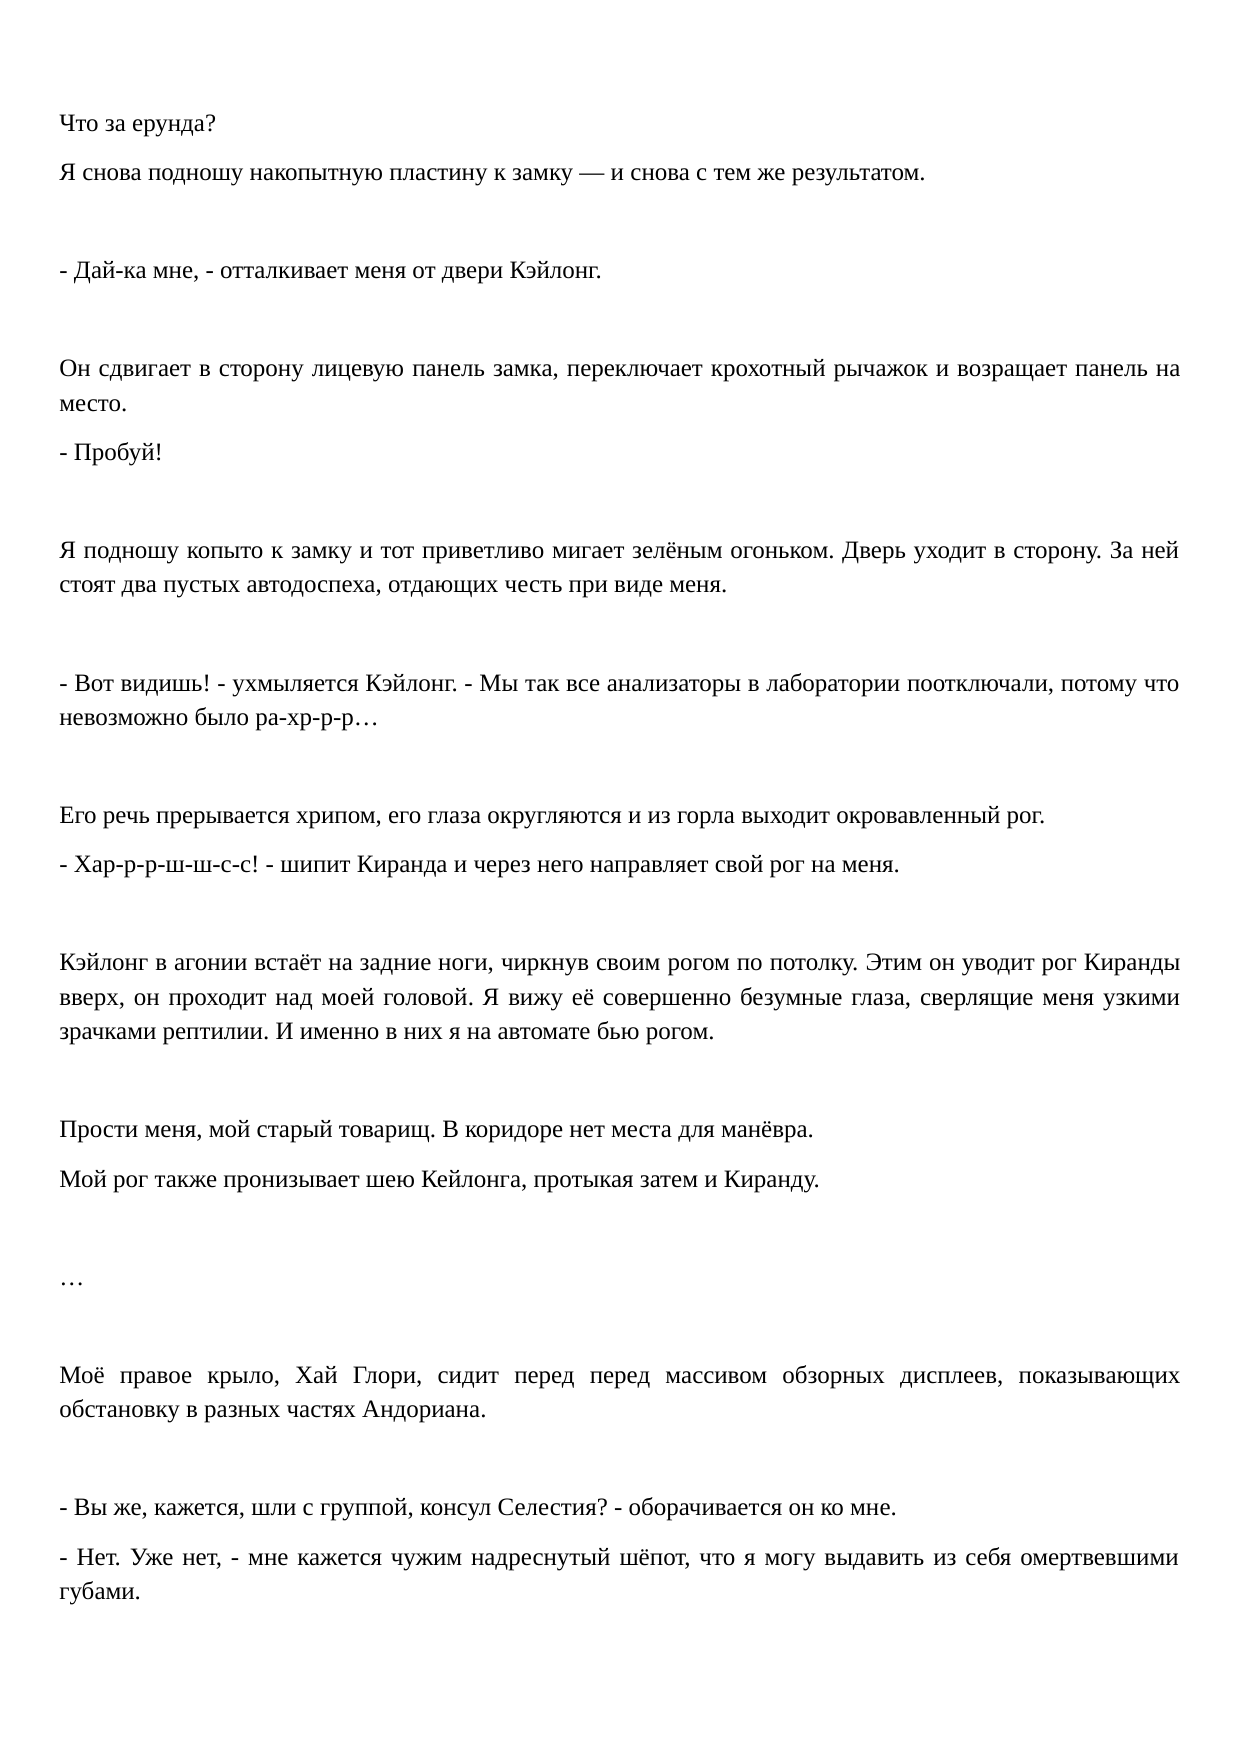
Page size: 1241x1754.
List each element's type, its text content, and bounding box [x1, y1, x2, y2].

text … [59, 1262, 1181, 1291]
text - Дай-ка мне, - отталкивает меня от двери Кэйлонг. [59, 255, 1181, 284]
text - Вот видишь! - ухмыляется Кэйлонг. - Мы так все анализаторы в лаборатории поотключали, потому что невозможно было ра-хр-р-р… [59, 668, 1181, 731]
text Кэйлонг в агонии встаёт на задние ноги, чиркнув своим рогом по потолку. Этим он уводит рог Киранды вверх, он проходит над моей головой. Я вижу её совершенно безумные глаза, сверлящие меня узкими зрачками рептилии. И именно в них я на автомате бью рогом. [59, 947, 1181, 1045]
text Моё правое крыло, Хай Глори, сидит перед перед массивом обзорных дисплеев, показывающих обстановку в разных частях Андориана. [59, 1360, 1181, 1423]
text Я подношу копыто к замку и тот приветливо мигает зелёным огоньком. Дверь уходит в сторону. За ней стоят два пустых автодоспеха, отдающих честь при виде меня. [59, 535, 1181, 598]
text Его речь прерывается хрипом, его глаза округляются и из горла выходит окровавленный рог. [59, 800, 1181, 829]
text - Нет. Уже нет, - мне кажется чужим надреснутый шёпот, что я могу выдавить из себя омертвевшими губами. [59, 1542, 1181, 1605]
text Я снова подношу накопытную пластину к замку — и снова с тем же результатом. [59, 157, 1181, 186]
text Прости меня, мой старый товарищ. В коридоре нет места для манёвра. [59, 1114, 1181, 1143]
text - Вы же, кажется, шли с группой, консул Селестия? - оборачивается он ко мне. [59, 1492, 1181, 1521]
text - Хар-р-р-ш-ш-с-с! - шипит Киранда и через него направляет свой рог на меня. [59, 849, 1181, 878]
text Мой рог также пронизывает шею Кейлонга, протыкая затем и Киранду. [59, 1164, 1181, 1192]
text Что за ерунда? [59, 108, 1181, 137]
text - Пробуй! [59, 437, 1181, 466]
text Он сдвигает в сторону лицевую панель замка, переключает крохотный рычажок и возращает панель на место. [59, 353, 1181, 417]
